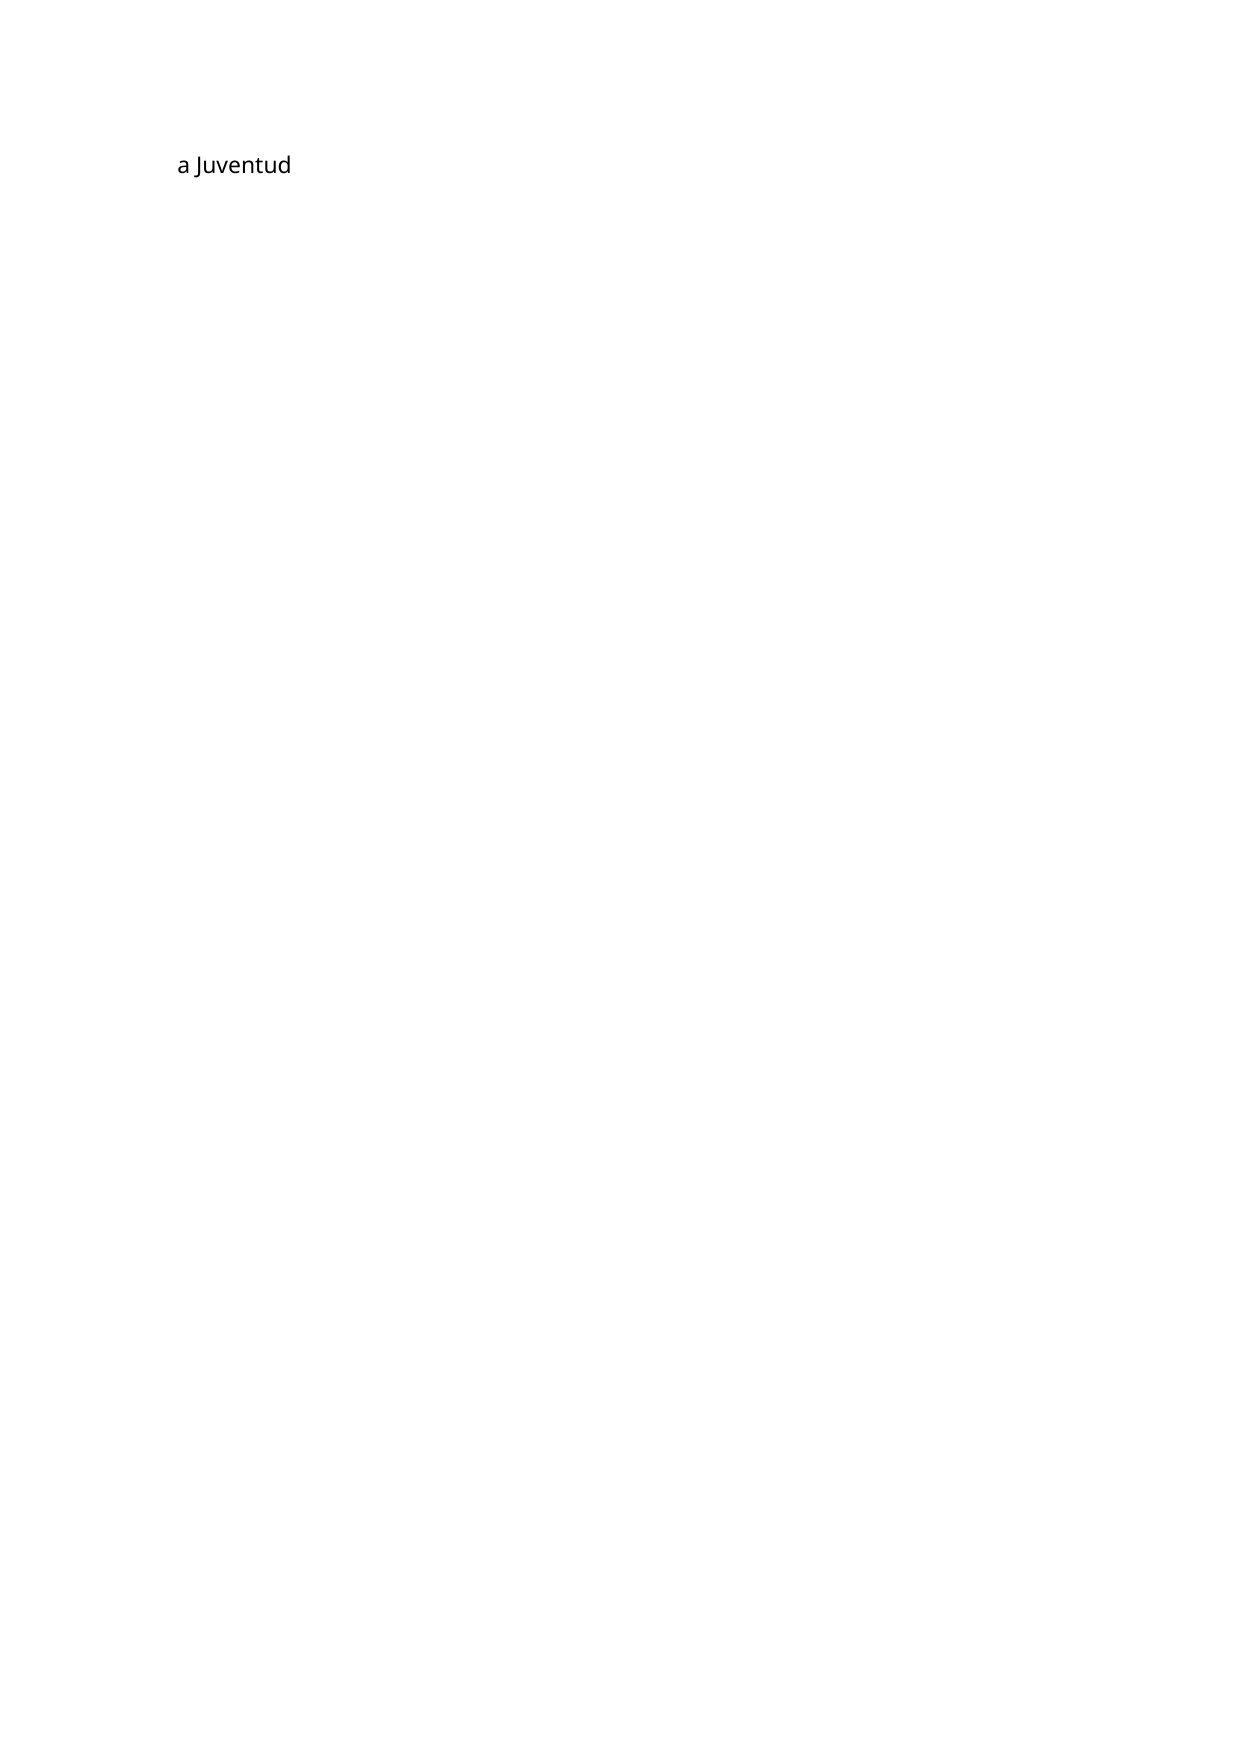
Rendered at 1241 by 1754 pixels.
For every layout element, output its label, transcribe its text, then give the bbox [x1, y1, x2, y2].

text a Juventud [177, 149, 1063, 181]
